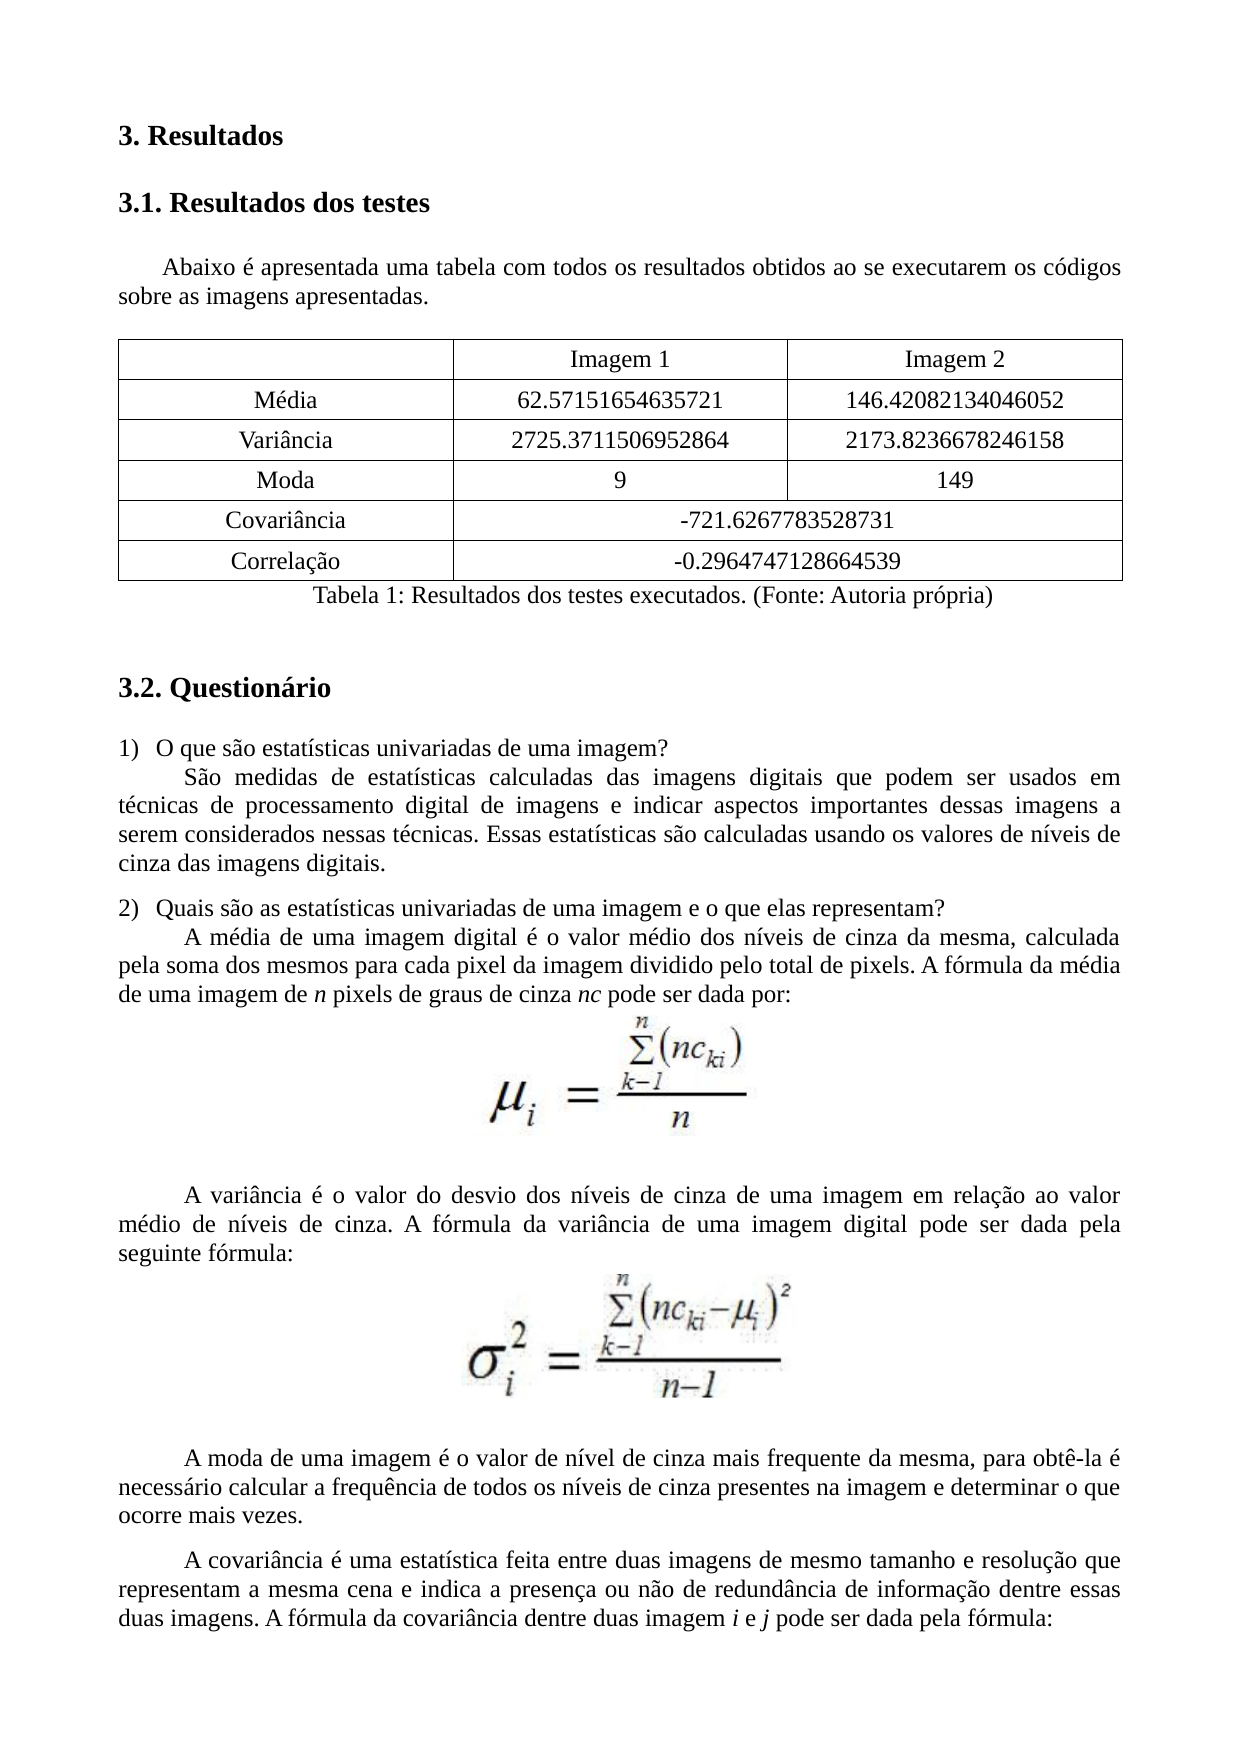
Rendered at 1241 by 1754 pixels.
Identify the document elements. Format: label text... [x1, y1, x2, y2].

text 3. Resultados [118, 118, 1122, 152]
text A covariância é uma estatística feita entre duas imagens de mesmo tamanho e resolução que representam a mesma cena e indica a presença ou não de redundância de informação dentre essas duas imagens. A fórmula da covariância dentre duas imagem i e j pode ser dada pela fórmula: [118, 1545, 1122, 1632]
table_cell Moda [119, 461, 453, 500]
table_cell 2173.8236678246158 [788, 420, 1122, 459]
list O que são estatísticas univariadas de uma imagem? [118, 733, 1122, 762]
table_cell Média [119, 380, 453, 419]
list Quais são as estatísticas univariadas de uma imagem e o que elas representam? [118, 893, 1122, 922]
table_cell -0.2964747128664539 [454, 541, 1122, 580]
text A variância é o valor do desvio dos níveis de cinza de uma imagem em relação ao valor médio de níveis de cinza. A fórmula da variância de uma imagem digital pode ser dada pela seguinte fórmula: [118, 1180, 1122, 1266]
picture [473, 1015, 761, 1136]
text Abaixo é apresentada uma tabela com todos os resultados obtidos ao se executarem os códigos sobre as imagens apresentadas. [118, 252, 1122, 310]
table_cell Covariância [119, 501, 453, 540]
text Tabela 1: Resultados dos testes executados. (Fonte: Autoria própria) [118, 581, 1122, 609]
text A moda de uma imagem é o valor de nível de cinza mais frequente da mesma, para obtê-la é necessário calcular a frequência de todos os níveis de cinza presentes na imagem e determinar o que ocorre mais vezes. [118, 1443, 1122, 1529]
text 3.1. Resultados dos testes [118, 185, 1122, 219]
text 3.2. Questionário [118, 671, 1122, 704]
text A média de uma imagem digital é o valor médio dos níveis de cinza da mesma, calculada pela soma dos mesmos para cada pixel da imagem dividido pelo total de pixels. A fórmula da média de uma imagem de n pixels de graus de cinza nc pode ser dada por: [118, 922, 1122, 1008]
table_cell 146.42082134046052 [788, 380, 1122, 419]
table_cell 2725.3711506952864 [454, 420, 787, 459]
table_header Imagem 1 [454, 340, 787, 379]
table_cell 9 [454, 461, 787, 500]
table_cell Correlação [119, 541, 453, 580]
table_header Imagem 2 [788, 340, 1122, 379]
picture [460, 1274, 797, 1398]
table_header [119, 340, 453, 379]
table_cell -721.6267783528731 [454, 501, 1122, 540]
table_cell 62.57151654635721 [454, 380, 787, 419]
text São medidas de estatísticas calculadas das imagens digitais que podem ser usados em técnicas de processamento digital de imagens e indicar aspectos importantes dessas imagens a serem considerados nessas técnicas. Essas estatísticas são calculadas usando os valores de níveis de cinza das imagens digitais. [118, 762, 1122, 877]
table_cell 149 [788, 461, 1122, 500]
table_cell Variância [119, 420, 453, 459]
